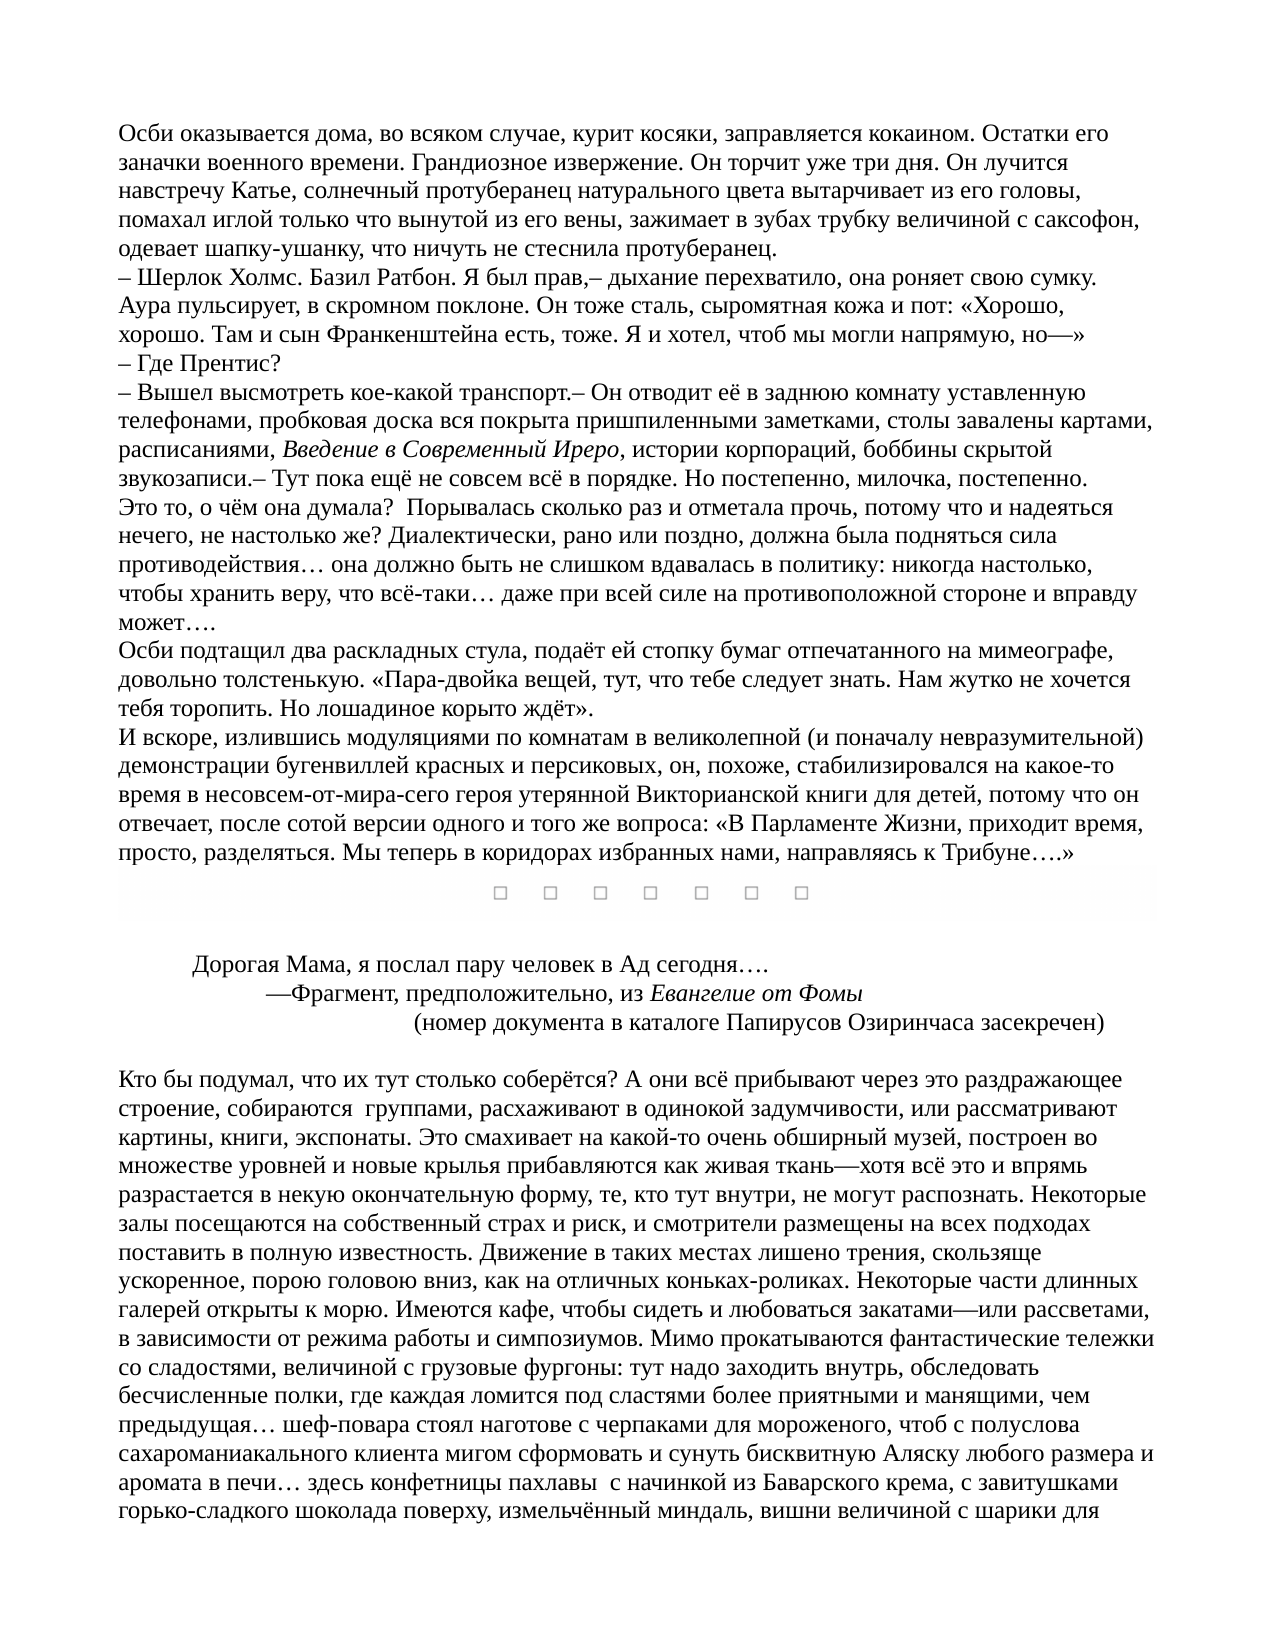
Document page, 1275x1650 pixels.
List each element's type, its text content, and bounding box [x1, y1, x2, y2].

text – Шерлок Холмс. Базил Ратбон. Я был прав,– дыхание перехватило, она роняет свою сумку. [118, 262, 1157, 291]
text И вскоре, излившись модуляциями по комнатам в великолепной (и поначалу невразумительной) демонстрации бугенвиллей красных и персиковых, он, похоже, стабилизировался на какое-то время в несовсем-от-мира-сего героя утерянной Викторианской книги для детей, потому что он отвечает, после сотой версии одного и того же вопроса: «В Парламенте Жизни, приходит время, просто, разделяться. Мы теперь в коридорах избранных нами, направляясь к Трибуне….» [118, 722, 1157, 865]
text Это то, о чём она думала? Порывалась сколько раз и отметала прочь, потому что и надеяться нечего, не настолько же? Диалектически, рано или поздно, должна была подняться сила противодействия… она должно быть не слишком вдавалась в политику: никогда настолько, чтобы хранить веру, что всё-таки… даже при всей силе на противоположной стороне и вправду может…. [118, 492, 1157, 636]
text —Фрагмент, предположительно, из Евангелие от Фомы [266, 978, 1157, 1007]
text Осби подтащил два раскладных стула, подаёт ей стопку бумаг отпечатанного на мимеографе, довольно толстенькую. «Пара-двойка вещей, тут, что тебе следует знать. Нам жутко не хочется тебя торопить. Но лошадиное корыто ждёт». [118, 636, 1157, 722]
text (номер документа в каталоге Папирусов Озиринчаса засекречен) [413, 1007, 1157, 1036]
text Дорогая Мама, я послал пару человек в Ад сегодня…. [192, 949, 1157, 978]
text Аура пульсирует, в скромном поклоне. Он тоже сталь, сыромятная кожа и пот: «Хорошо, хорошо. Там и сын Франкенштейна есть, тоже. Я и хотел, чтоб мы могли напрямую, но—» [118, 291, 1157, 348]
picture [118, 865, 1157, 921]
text Кто бы подумал, что их тут столько соберётся? А они всё прибывают через это раздражающее строение, собираются группами, расхаживают в одинокой задумчивости, или рассматривают картины, книги, экспонаты. Это смахивает на какой-то очень обширный музей, построен во множестве уровней и новые крылья прибавляются как живая ткань—хотя всё это и впрямь разрастается в некую окончательную форму, те, кто тут внутри, не могут распознать. Некоторые залы посещаются на собственный страх и риск, и смотрители размещены на всех подходах поставить в полную известность. Движение в таких местах лишено трения, скользяще ускоренное, порою головою вниз, как на отличных коньках-роликах. Некоторые части длинных галерей открыты к морю. Имеются кафе, чтобы сидеть и любоваться закатами—или рассветами, в зависимости от режима работы и симпозиумов. Мимо прокатываются фантастические тележки со сладостями, величиной с грузовые фургоны: тут надо заходить внутрь, обследовать бесчисленные полки, где каждая ломится под сластями более приятными и манящими, чем предыдущая… шеф-повара стоял наготове с черпаками для мороженого, чтоб с полуслова сахароманиакального клиента мигом сформовать и сунуть бисквитную Аляску любого размера и аромата в печи… здесь конфетницы пахлавы с начинкой из Баварского крема, с завитушками горько-сладкого шоколада поверху, измельчённый миндаль, вишни величиной с шарики для [118, 1064, 1157, 1524]
text – Где Прентис? [118, 348, 1157, 377]
text Осби оказывается дома, во всяком случае, курит косяки, заправляется кокаином. Остатки его заначки военного времени. Грандиозное извержение. Он торчит уже три дня. Он лучится навстречу Катье, солнечный протуберанец натурального цвета вытарчивает из его головы, помахал иглой только что вынутой из его вены, зажимает в зубах трубку величиной с саксофон, одевает шапку-ушанку, что ничуть не стеснила протуберанец. [118, 118, 1157, 262]
text – Вышел высмотреть кое-какой транспорт.– Он отводит её в заднюю комнату уставленную телефонами, пробковая доска вся покрыта пришпиленными заметками, столы завалены картами, расписаниями, Введение в Современный Иреро, истории корпораций, боббины скрытой звукозаписи.– Тут пока ещё не совсем всё в порядке. Но постепенно, милочка, постепенно. [118, 377, 1157, 492]
